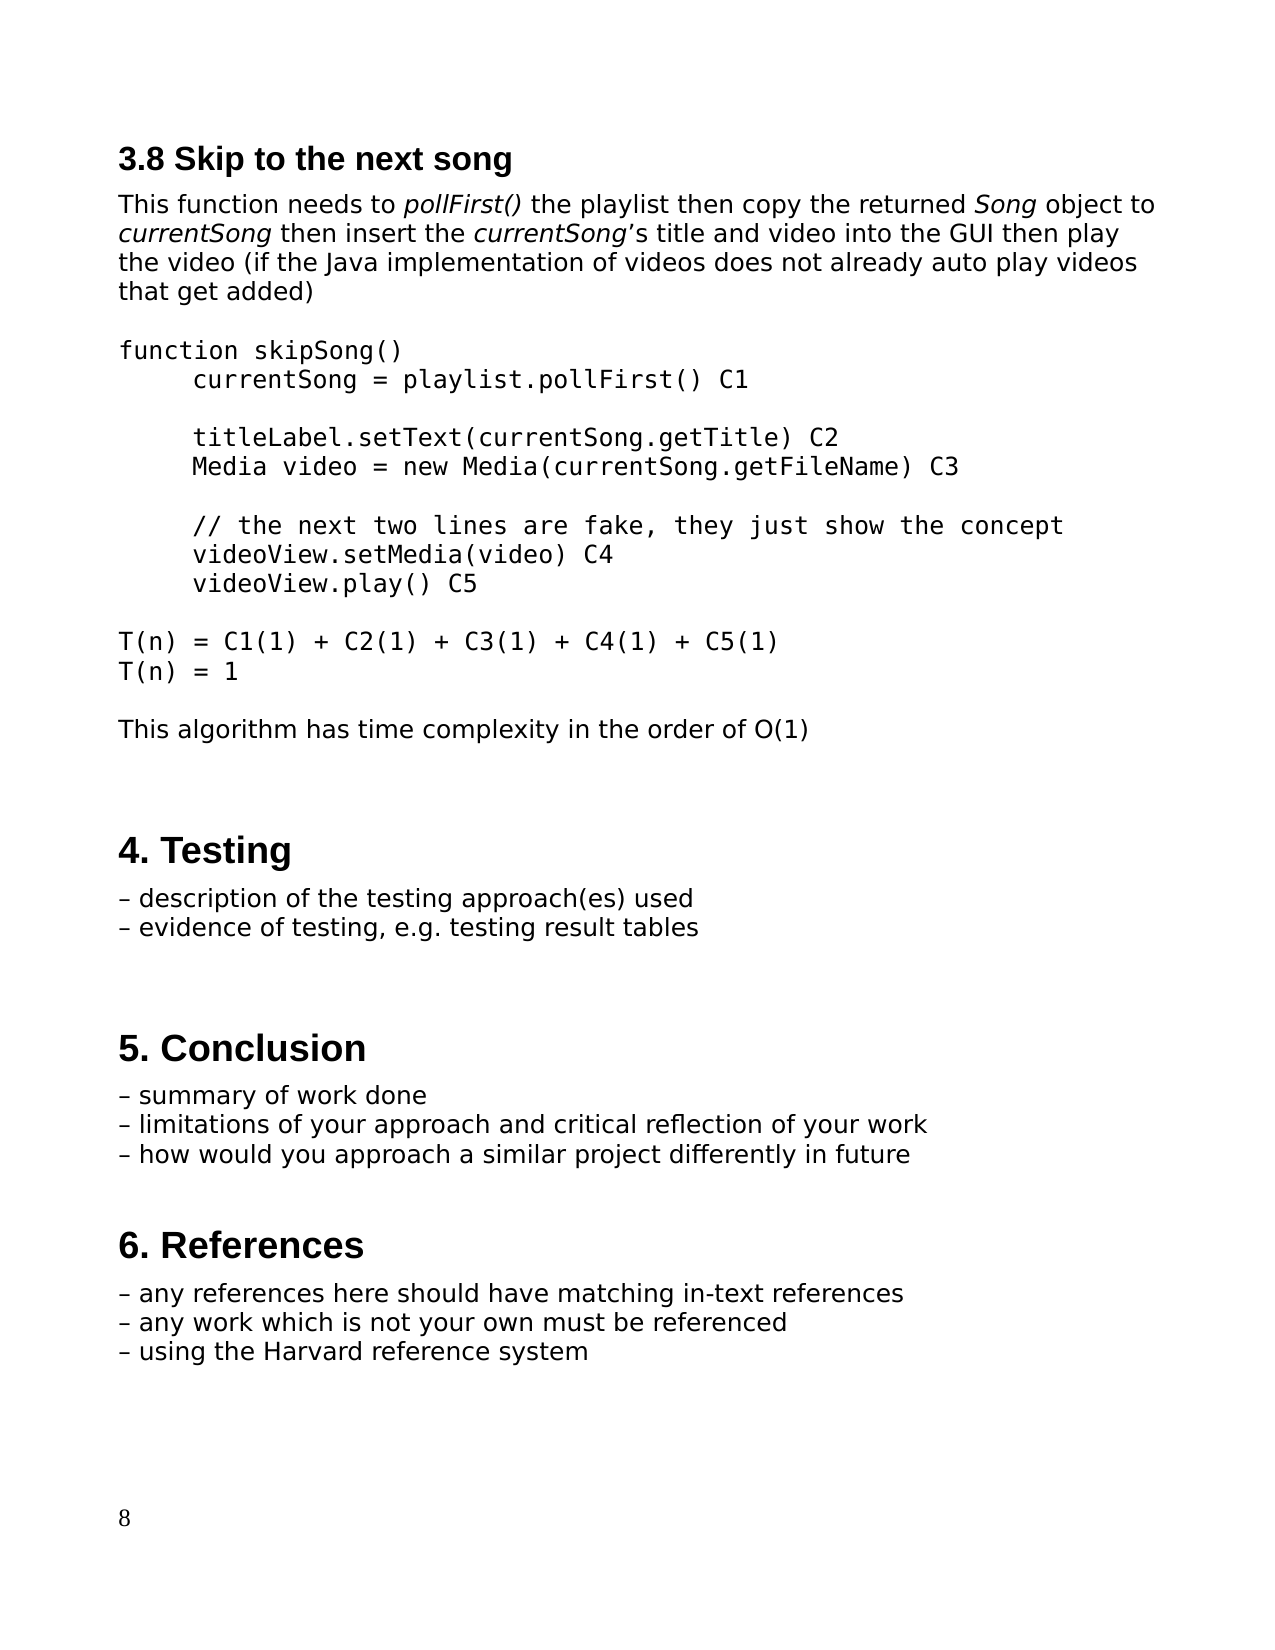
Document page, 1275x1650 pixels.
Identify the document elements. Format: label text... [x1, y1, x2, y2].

text – using the Harvard reference system [118, 1337, 1157, 1366]
text // the next two lines are fake, they just show the concept [118, 511, 1157, 540]
text function skipSong() [118, 336, 1157, 365]
text Media video = new Media(currentSong.getFileName) C3 [118, 453, 1157, 482]
subtitle 4. Testing [118, 828, 1157, 871]
text – evidence of testing, e.g. testing result tables [118, 913, 1157, 942]
text This function needs to pollFirst() the playlist then copy the returned Song object to currentSong then insert the currentSong’s title and video into the GUI then play the video (if the Java implementation of videos does not already auto play videos that get added) [118, 190, 1157, 307]
text T(n) = 1 [118, 657, 1157, 686]
text – summary of work done [118, 1082, 1157, 1111]
subtitle 6. References [118, 1223, 1157, 1266]
text currentSong = playlist.pollFirst() C1 [118, 365, 1157, 394]
text titleLabel.setText(currentSong.getTitle) C2 [118, 423, 1157, 453]
text – how would you approach a similar project differently in future [118, 1140, 1157, 1169]
text videoView.setMedia(video) C4 [118, 540, 1157, 569]
text videoView.play() C5 [118, 569, 1157, 598]
text – any references here should have matching in-text references [118, 1279, 1157, 1308]
text – any work which is not your own must be referenced [118, 1308, 1157, 1337]
subtitle 5. Conclusion [118, 1025, 1157, 1069]
subtitle 3.8 Skip to the next song [118, 139, 1157, 178]
text – limitations of your approach and critical reﬂection of your work [118, 1111, 1157, 1140]
text This algorithm has time complexity in the order of O(1) [118, 715, 1157, 744]
text T(n) = C1(1) + C2(1) + C3(1) + C4(1) + C5(1) [118, 628, 1157, 657]
text – description of the testing approach(es) used [118, 884, 1157, 913]
